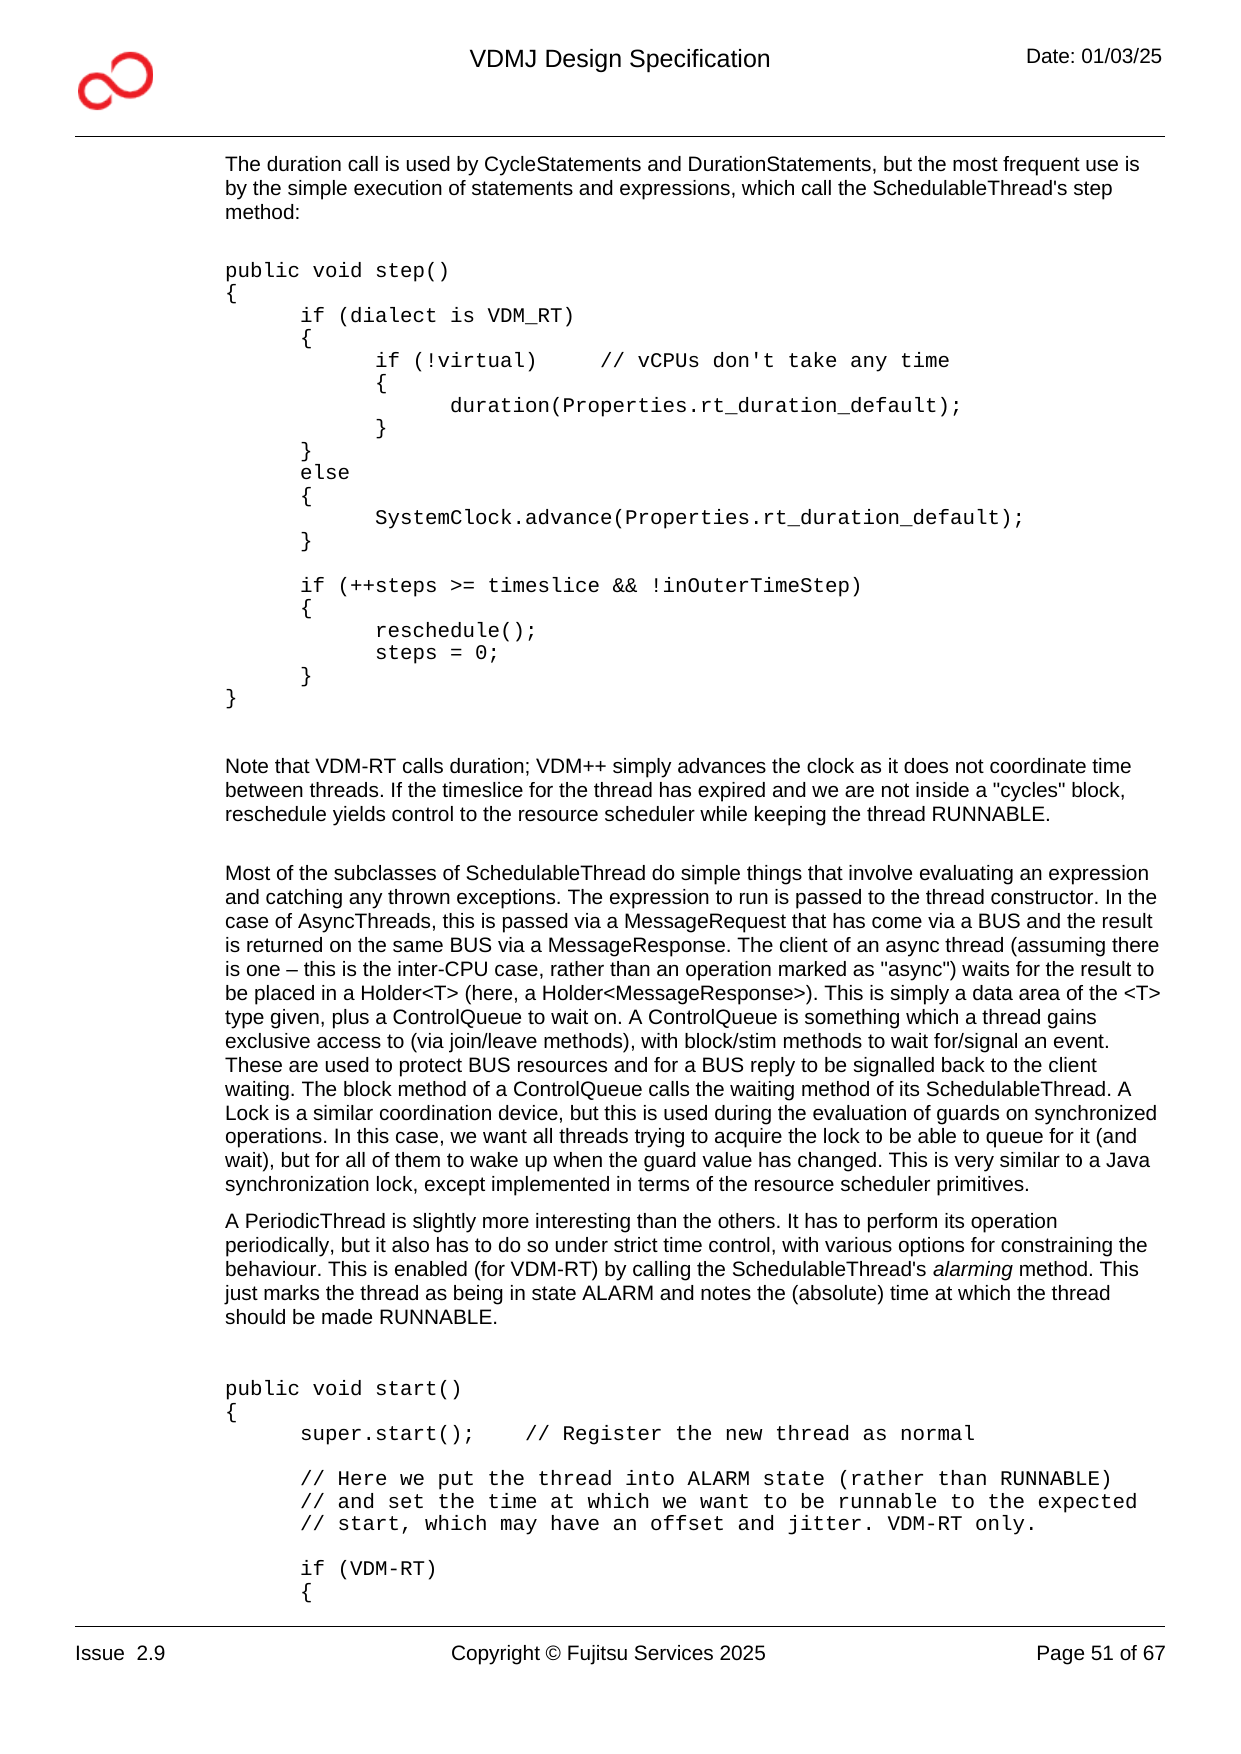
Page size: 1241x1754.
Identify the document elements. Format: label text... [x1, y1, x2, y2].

text if (dialect is VDM_RT) [225, 304, 1165, 327]
text reschedule(); [225, 619, 1165, 642]
text duration(Properties.rt_duration_default); [225, 394, 1165, 417]
text else [225, 462, 1165, 484]
text // Here we put the thread into ALARM state (rather than RUNNABLE) [225, 1468, 1165, 1490]
text Note that VDM-RT calls duration; VDM++ simply advances the clock as it does not coordinate time between threads. If the timeslice for the thread has expired and we are not inside a "cycles" block, reschedule yields control to the resource scheduler while keeping the thread RUNNABLE. [225, 754, 1165, 826]
text } [225, 687, 1165, 709]
text if (!virtual) // vCPUs don't take any time [225, 349, 1165, 372]
text { [225, 1580, 1165, 1603]
text } [225, 439, 1165, 462]
text if (++steps >= timeslice && !inOuterTimeStep) [225, 574, 1165, 597]
text super.start(); // Register the new thread as normal [225, 1423, 1165, 1445]
text // and set the time at which we want to be runnable to the expected [225, 1490, 1165, 1513]
text // start, which may have an offset and jitter. VDM-RT only. [225, 1513, 1165, 1535]
text SystemClock.advance(Properties.rt_duration_default); [225, 507, 1165, 529]
text } [225, 529, 1165, 552]
text { [225, 372, 1165, 394]
text { [225, 484, 1165, 507]
picture [78, 44, 153, 120]
text if (VDM-RT) [225, 1558, 1165, 1580]
text Most of the subclasses of SchedulableThread do simple things that involve evaluating an expression and catching any thrown exceptions. The expression to run is passed to the thread constructor. In the case of AsyncThreads, this is passed via a MessageRequest that has come via a BUS and the result is returned on the same BUS via a MessageResponse. The client of an async thread (assuming there is one – this is the inter-CPU case, rather than an operation marked as "async") waits for the result to be placed in a Holder<T> (here, a Holder<MessageResponse>). This is simply a data area of the <T> type given, plus a ControlQueue to wait on. A ControlQueue is something which a thread gains exclusive access to (via join/leave methods), with block/stim methods to wait for/signal an event. These are used to protect BUS resources and for a BUS reply to be signalled back to the client waiting. The block method of a ControlQueue calls the waiting method of its SchedulableThread. A Lock is a similar coordination device, but this is used during the evaluation of guards on synchronized operations. In this case, we want all threads trying to acquire the lock to be able to queue for it (and wait), but for all of them to wake up when the guard value has changed. This is very similar to a Java synchronization lock, except implemented in terms of the resource scheduler primitives. [225, 861, 1165, 1197]
text A PeriodicThread is slightly more interesting than the others. It has to perform its operation periodically, but it also has to do so under strict time control, with various options for constraining the behaviour. This is enabled (for VDM-RT) by calling the SchedulableThread's alarming method. This just marks the thread as being in state ALARM and notes the (absolute) time at which the thread should be made RUNNABLE. [225, 1209, 1165, 1329]
text public void start() [225, 1378, 1165, 1400]
text { [225, 1400, 1165, 1423]
text The duration call is used by CycleStatements and DurationStatements, but the most frequent use is by the simple execution of statements and expressions, which call the SchedulableThread's step method: [225, 152, 1165, 224]
text steps = 0; [225, 642, 1165, 664]
text public void step() [225, 259, 1165, 282]
text { [225, 597, 1165, 619]
text { [225, 282, 1165, 304]
text } [225, 417, 1165, 439]
text } [225, 664, 1165, 687]
text { [225, 327, 1165, 349]
